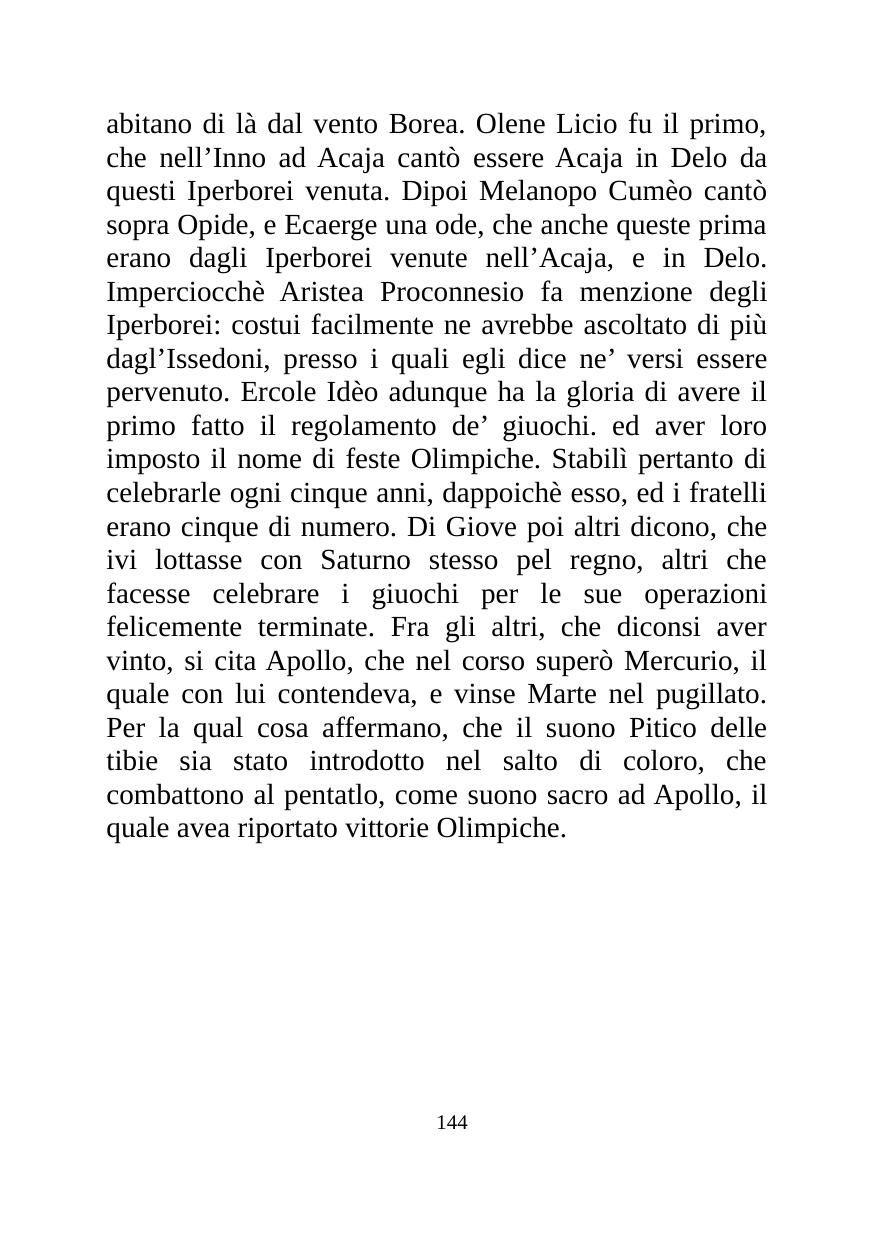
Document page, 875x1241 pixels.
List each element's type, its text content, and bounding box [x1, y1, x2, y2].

text abitano di là dal vento Borea. Olene Licio fu il primo, che nell’Inno ad Acaja cantò essere Acaja in Delo da questi Iperborei venuta. Dipoi Melanopo Cumèo cantò sopra Opide, e Ecaerge una ode, che anche queste prima erano dagli Iperborei venute nell’Acaja, e in Delo. Imperciocchè Aristea Proconnesio fa menzione degli Iperborei: costui facilmente ne avrebbe ascoltato di più dagl’Issedoni, presso i quali egli dice ne’ versi essere pervenuto. Ercole Idèo adunque ha la gloria di avere il primo fatto il regolamento de’ giuochi. ed aver loro imposto il nome di feste Olimpiche. Stabilì pertanto di celebrarle ogni cinque anni, dappoichè esso, ed i fratelli erano cinque di numero. Di Giove poi altri dicono, che ivi lottasse con Saturno stesso pel regno, altri che facesse celebrare i giuochi per le sue operazioni felicemente terminate. Fra gli altri, che diconsi aver vinto, si cita Apollo, che nel corso superò Mercurio, il quale con lui contendeva, e vinse Marte nel pugillato. Per la qual cosa affermano, che il suono Pitico delle tibie sia stato introdotto nel salto di coloro, che combattono al pentatlo, come suono sacro ad Apollo, il quale avea riportato vittorie Olimpiche. [106, 106, 768, 844]
